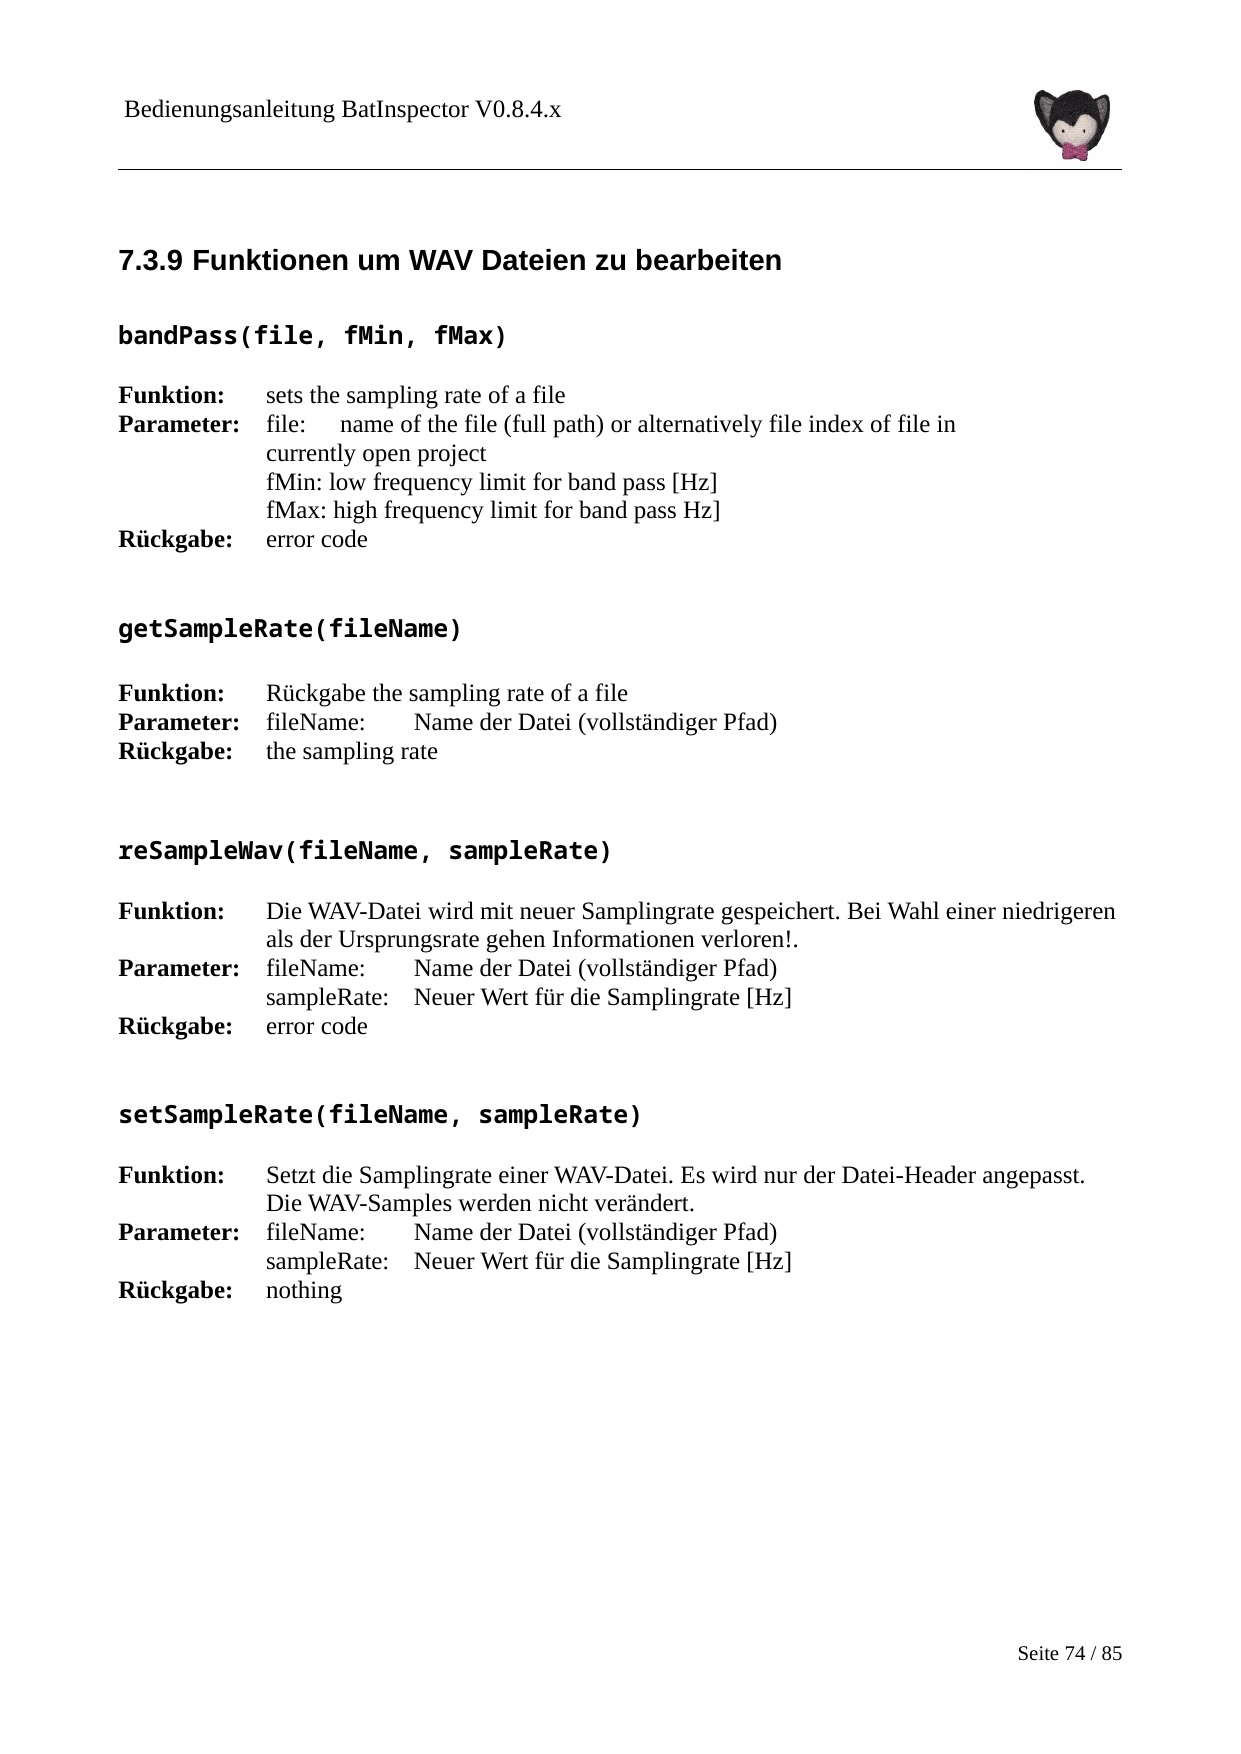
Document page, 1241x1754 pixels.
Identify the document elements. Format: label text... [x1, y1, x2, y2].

text setSampleRate(fileName, sampleRate) [118, 1097, 1122, 1131]
text Parameter: fileName: Name der Datei (vollständiger Pfad) sampleRate: Neuer Wert für die Samplingrate [Hz] [118, 953, 1122, 1011]
text Funktion: Rückgabe the sampling rate of a file [118, 678, 1122, 707]
picture [1030, 80, 1119, 169]
text getSampleRate(fileName) [118, 610, 1122, 644]
text Rückgabe: nothing [118, 1275, 1122, 1303]
text Rückgabe: error code [118, 1011, 1122, 1039]
text Funktion: Setzt die Samplingrate einer WAV-Datei. Es wird nur der Datei-Header angepasst. Die WAV-Samples werden nicht verändert. [118, 1160, 1122, 1217]
text Rückgabe: error code [118, 524, 1122, 553]
text reSampleWav(fileName, sampleRate) [118, 833, 1122, 867]
text Funktion: sets the sampling rate of a file [118, 380, 1122, 409]
text Parameter: fileName: Name der Datei (vollständiger Pfad) sampleRate: Neuer Wert für die Samplingrate [Hz] [118, 1217, 1122, 1275]
text Funktion: Die WAV-Datei wird mit neuer Samplingrate gespeichert. Bei Wahl einer niedrigeren als der Ursprungsrate gehen Informationen verloren!. [118, 896, 1122, 953]
subtitle Funktionen um WAV Dateien zu bearbeiten [118, 243, 1122, 276]
text Parameter: fileName: Name der Datei (vollständiger Pfad) Rückgabe: the sampling rate [118, 707, 1122, 765]
text bandPass(file, fMin, fMax) [118, 318, 1122, 352]
text Parameter: file: name of the file (full path) or alternatively file index of file in currently open project fMin: low frequency limit for band pass [Hz] fMax: high frequency limit for band pass Hz] [118, 409, 1122, 524]
